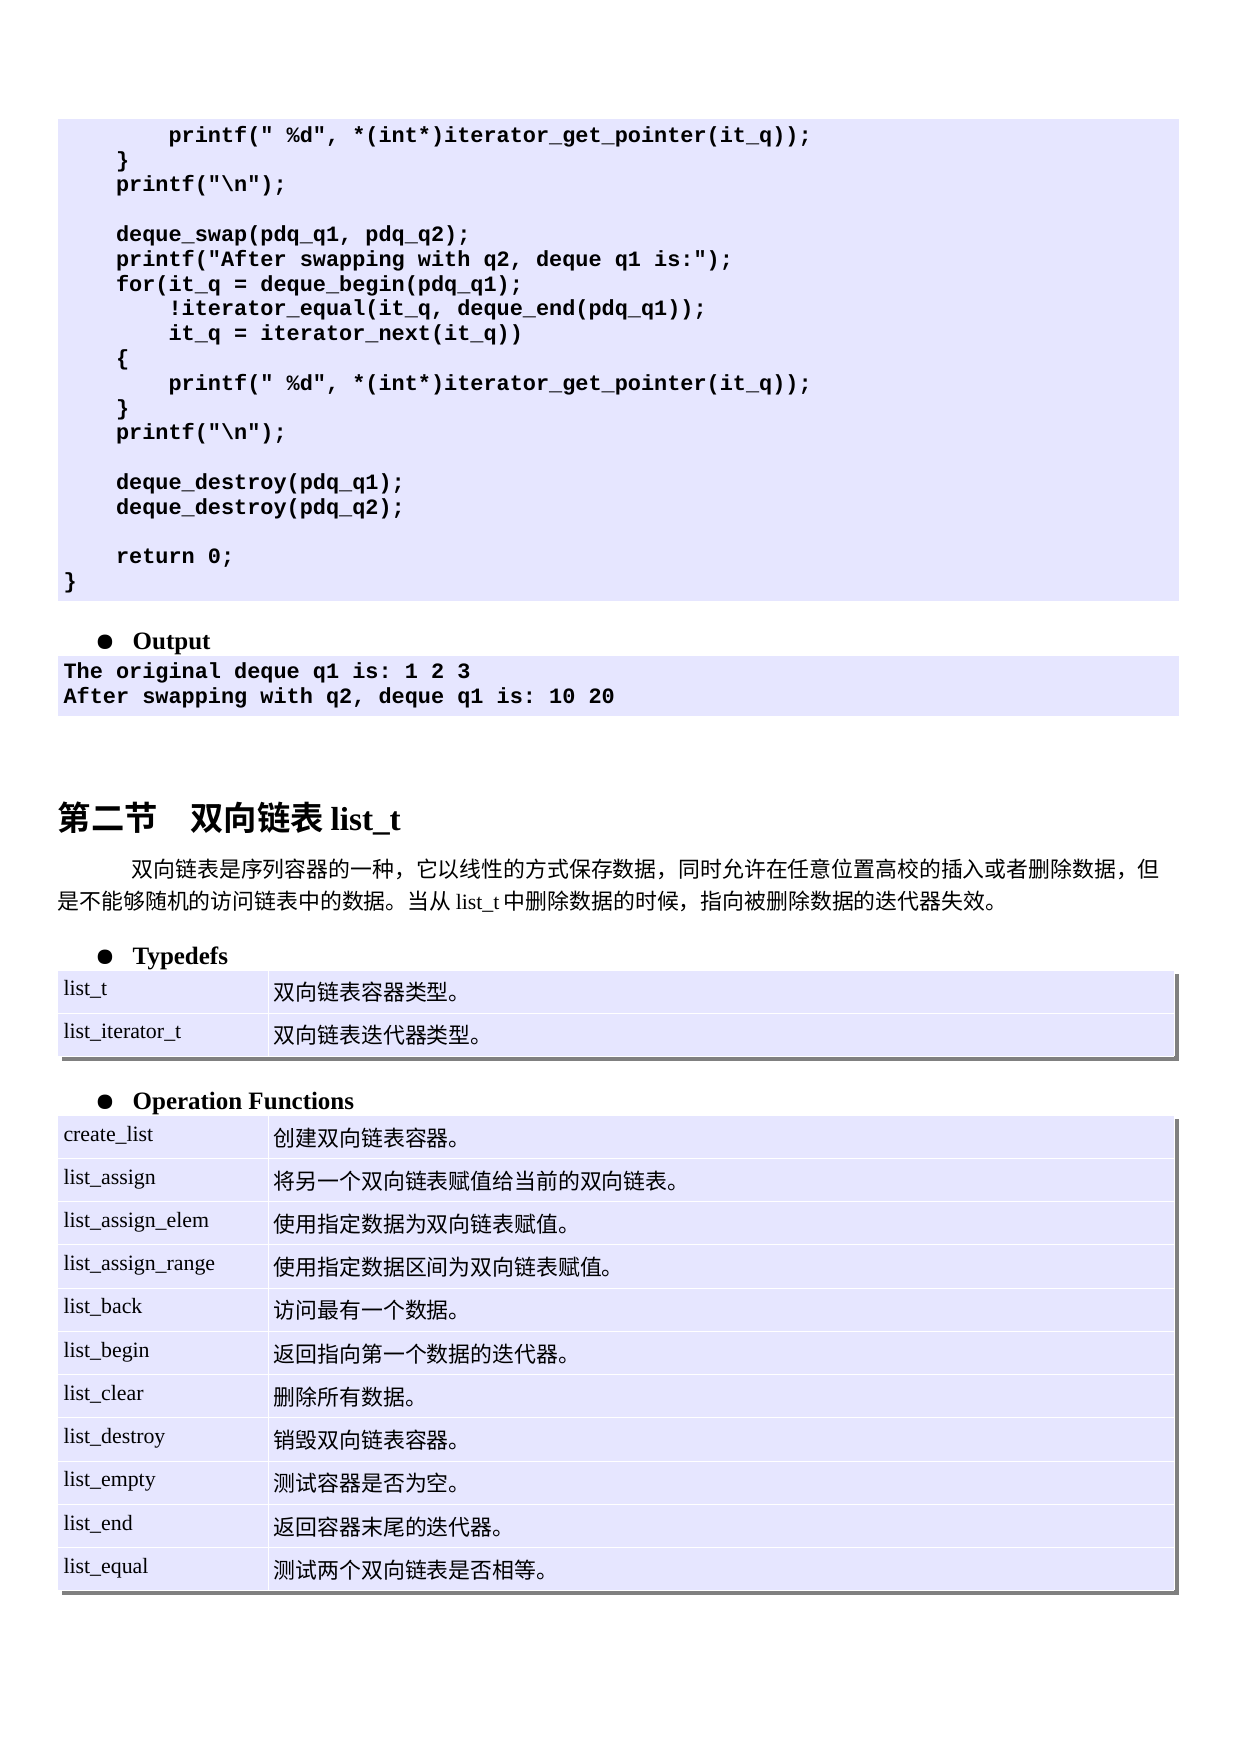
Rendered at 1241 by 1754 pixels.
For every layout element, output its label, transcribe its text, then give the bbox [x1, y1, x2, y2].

table_cell 测试两个双向链表是否相等。 [269, 1548, 1174, 1590]
table_cell 双向链表迭代器类型。 [269, 1014, 1174, 1056]
table_cell list_assign [58, 1159, 268, 1201]
list Output [95, 626, 1179, 655]
table_cell 测试容器是否为空。 [269, 1462, 1174, 1504]
table_header 创建双向链表容器。 [269, 1116, 1174, 1158]
table_cell 返回指向第一个数据的迭代器。 [269, 1332, 1174, 1374]
table_cell 删除所有数据。 [269, 1375, 1174, 1417]
table_cell 使用指定数据为双向链表赋值。 [269, 1202, 1174, 1244]
table_cell list_assign_range [58, 1245, 268, 1288]
table_cell list_destroy [58, 1418, 268, 1461]
table_header printf(" %d", *(int*)iterator_get_pointer(it_q)); } printf("\n"); deque_swap(pdq_q1, pdq_q2); printf("After swapping with q2, deque q1 is:"); for(it_q = deque_begin(pdq_q1); !iterator_equal(it_q, deque_end(pdq_q1)); it_q = iterator_next(it_q)) { printf(" %d", *(int*)iterator_get_pointer(it_q)); } printf("\n"); deque_destroy(pdq_q1); deque_destroy(pdq_q2); return 0; } [58, 119, 1179, 601]
table_cell list_assign_elem [58, 1202, 268, 1244]
table_header create_list [58, 1116, 268, 1158]
table_cell 使用指定数据区间为双向链表赋值。 [269, 1245, 1174, 1288]
table_cell 将另一个双向链表赋值给当前的双向链表。 [269, 1159, 1174, 1201]
table_cell list_back [58, 1289, 268, 1331]
table_header The original deque q1 is: 1 2 3 After swapping with q2, deque q1 is: 10 20 [58, 656, 1179, 716]
table_cell list_clear [58, 1375, 268, 1417]
table_cell 销毁双向链表容器。 [269, 1418, 1174, 1461]
subtitle 双向链表list_t [57, 791, 1179, 840]
list Operation Functions [95, 1086, 1179, 1115]
table_cell list_begin [58, 1332, 268, 1374]
table_cell list_equal [58, 1548, 268, 1590]
list Typedefs [95, 941, 1179, 969]
table_header 双向链表容器类型。 [269, 971, 1174, 1013]
table_cell list_empty [58, 1462, 268, 1504]
table_cell 访问最有一个数据。 [269, 1289, 1174, 1331]
table_cell list_end [58, 1505, 268, 1547]
table_header list_t [58, 971, 268, 1013]
table_cell list_iterator_t [58, 1014, 268, 1056]
text 双向链表是序列容器的一种，它以线性的方式保存数据，同时允许在任意位置高校的插入或者删除数据，但是不能够随机的访问链表中的数据。当从list_t中删除数据的时候，指向被删除数据的迭代器失效。 [57, 852, 1179, 916]
table_cell 返回容器末尾的迭代器。 [269, 1505, 1174, 1547]
